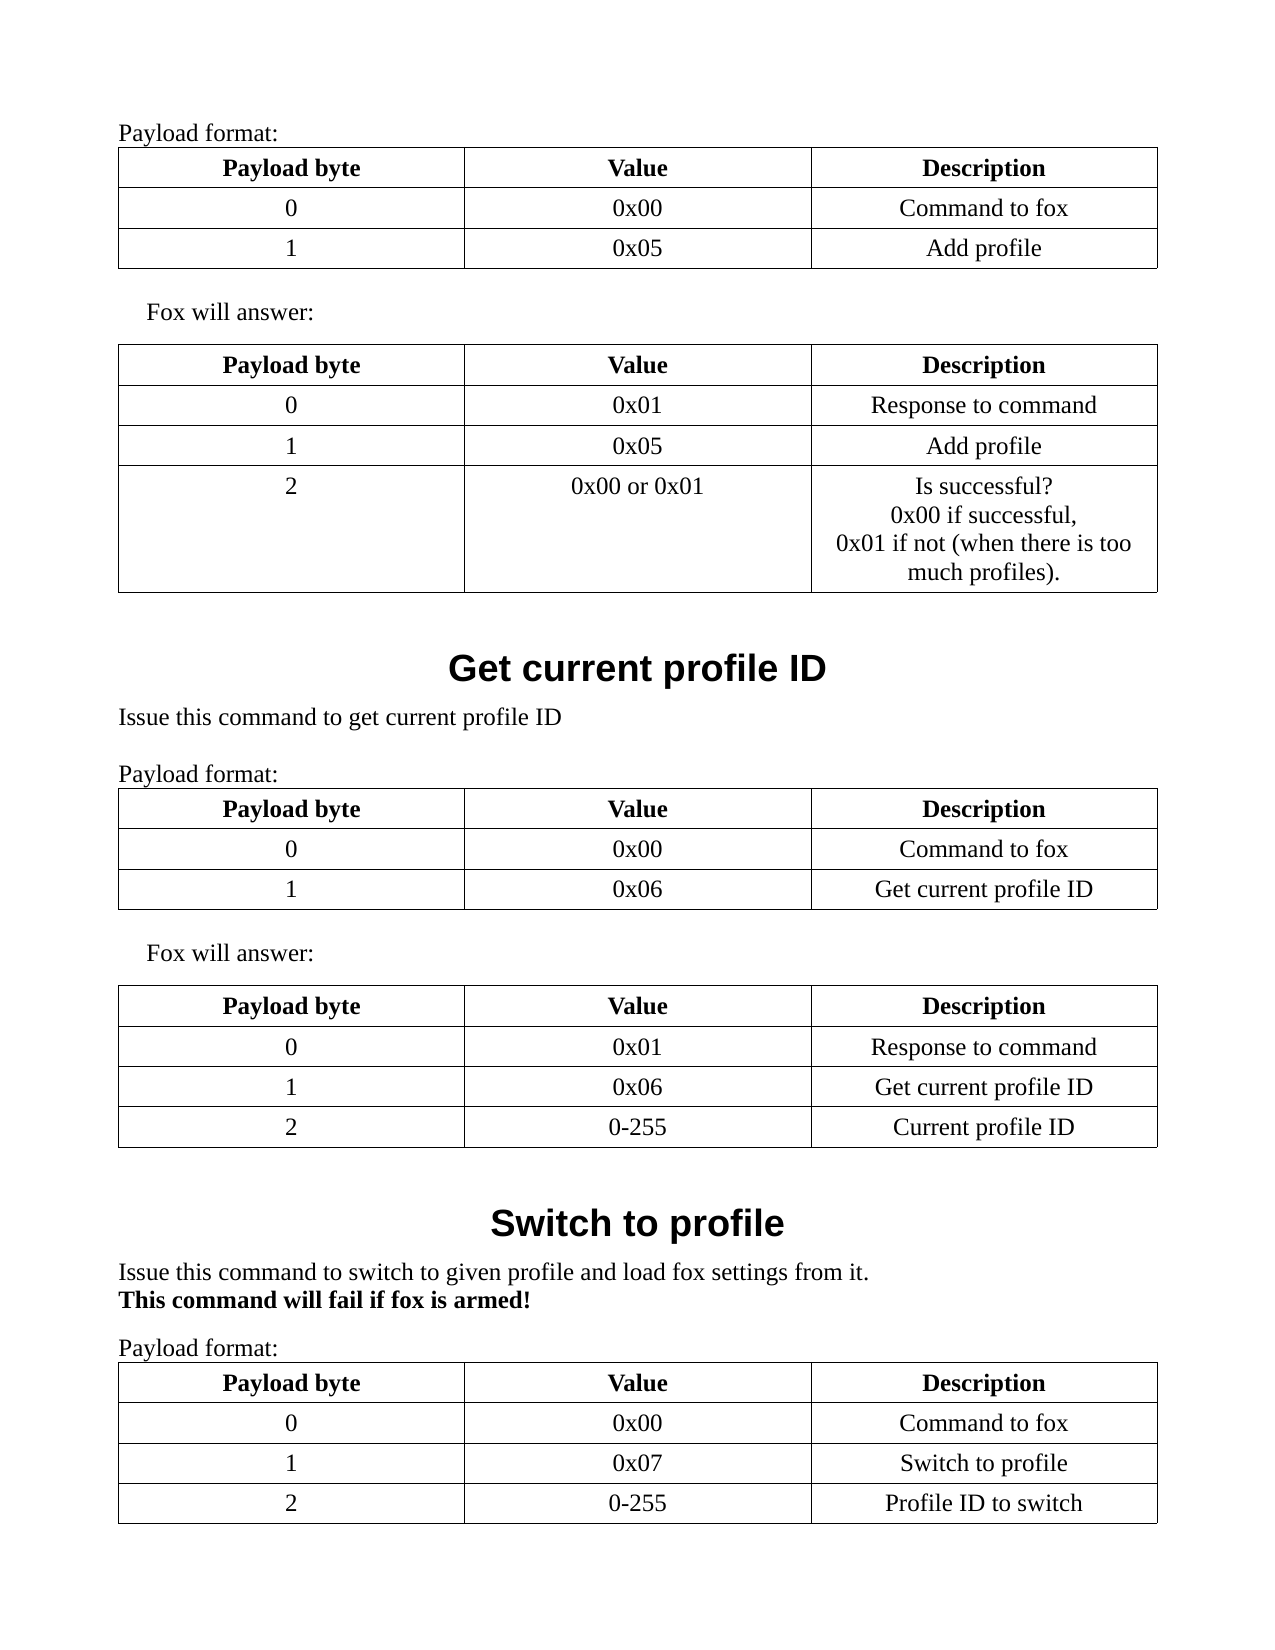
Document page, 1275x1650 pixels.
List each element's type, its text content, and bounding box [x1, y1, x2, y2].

table_header Value [465, 345, 811, 384]
subtitle Switch to profile [118, 1201, 1157, 1244]
text Issue this command to get current profile ID [118, 702, 1157, 731]
table_cell Command to fox [812, 188, 1157, 227]
table_cell Command to fox [812, 829, 1157, 869]
table_cell 0x01 [465, 1027, 811, 1066]
table_cell Command to fox [812, 1403, 1157, 1442]
table_cell Add profile [812, 426, 1157, 465]
table_cell Get current profile ID [812, 1067, 1157, 1106]
table_cell 0x06 [465, 870, 811, 909]
table_cell Profile ID to switch [812, 1484, 1157, 1523]
text Payload format: [118, 118, 1157, 147]
table_cell Is successful? 0x00 if successful, 0x01 if not (when there is too much profiles). [812, 466, 1157, 592]
table_header Description [812, 789, 1157, 828]
table_header Value [465, 986, 811, 1026]
table_cell Response to command [812, 1027, 1157, 1066]
text Fox will answer: [118, 297, 1157, 325]
subtitle Get current profile ID [118, 646, 1157, 689]
table_cell 0x00 or 0x01 [465, 466, 811, 592]
table_cell 0-255 [465, 1107, 811, 1147]
table_header Description [812, 148, 1157, 187]
table_cell 0x06 [465, 1067, 811, 1106]
table_cell 0x05 [465, 229, 811, 268]
table_cell 1 [119, 426, 464, 465]
table_cell Current profile ID [812, 1107, 1157, 1147]
table_header Payload byte [119, 986, 464, 1026]
table_cell 0 [119, 1027, 464, 1066]
table_cell 0x05 [465, 426, 811, 465]
table_header Value [465, 789, 811, 828]
table_cell 2 [119, 466, 464, 592]
table_header Payload byte [119, 1363, 464, 1402]
text Issue this command to switch to given profile and load fox settings from it. [118, 1257, 1157, 1285]
text Payload format: [118, 759, 1157, 788]
table_cell 1 [119, 1067, 464, 1106]
table_cell 0x01 [465, 386, 811, 425]
table_cell 0 [119, 1403, 464, 1442]
table_cell 2 [119, 1107, 464, 1147]
table_header Description [812, 1363, 1157, 1402]
table_cell 1 [119, 1444, 464, 1483]
table_cell 0x07 [465, 1444, 811, 1483]
text Payload format: [118, 1333, 1157, 1362]
text Fox will answer: [118, 938, 1157, 967]
table_cell 0-255 [465, 1484, 811, 1523]
table_cell 0x00 [465, 188, 811, 227]
table_header Payload byte [119, 148, 464, 187]
table_cell Add profile [812, 229, 1157, 268]
table_cell 0 [119, 829, 464, 869]
table_cell 1 [119, 229, 464, 268]
text This command will fail if fox is armed! [118, 1285, 1157, 1314]
table_cell 0 [119, 386, 464, 425]
table_header Value [465, 1363, 811, 1402]
table_header Description [812, 345, 1157, 384]
table_header Payload byte [119, 345, 464, 384]
table_cell 2 [119, 1484, 464, 1523]
table_cell 0 [119, 188, 464, 227]
table_cell 0x00 [465, 829, 811, 869]
table_header Description [812, 986, 1157, 1026]
table_cell 1 [119, 870, 464, 909]
table_cell Response to command [812, 386, 1157, 425]
table_cell Switch to profile [812, 1444, 1157, 1483]
table_cell 0x00 [465, 1403, 811, 1442]
table_header Payload byte [119, 789, 464, 828]
table_cell Get current profile ID [812, 870, 1157, 909]
table_header Value [465, 148, 811, 187]
